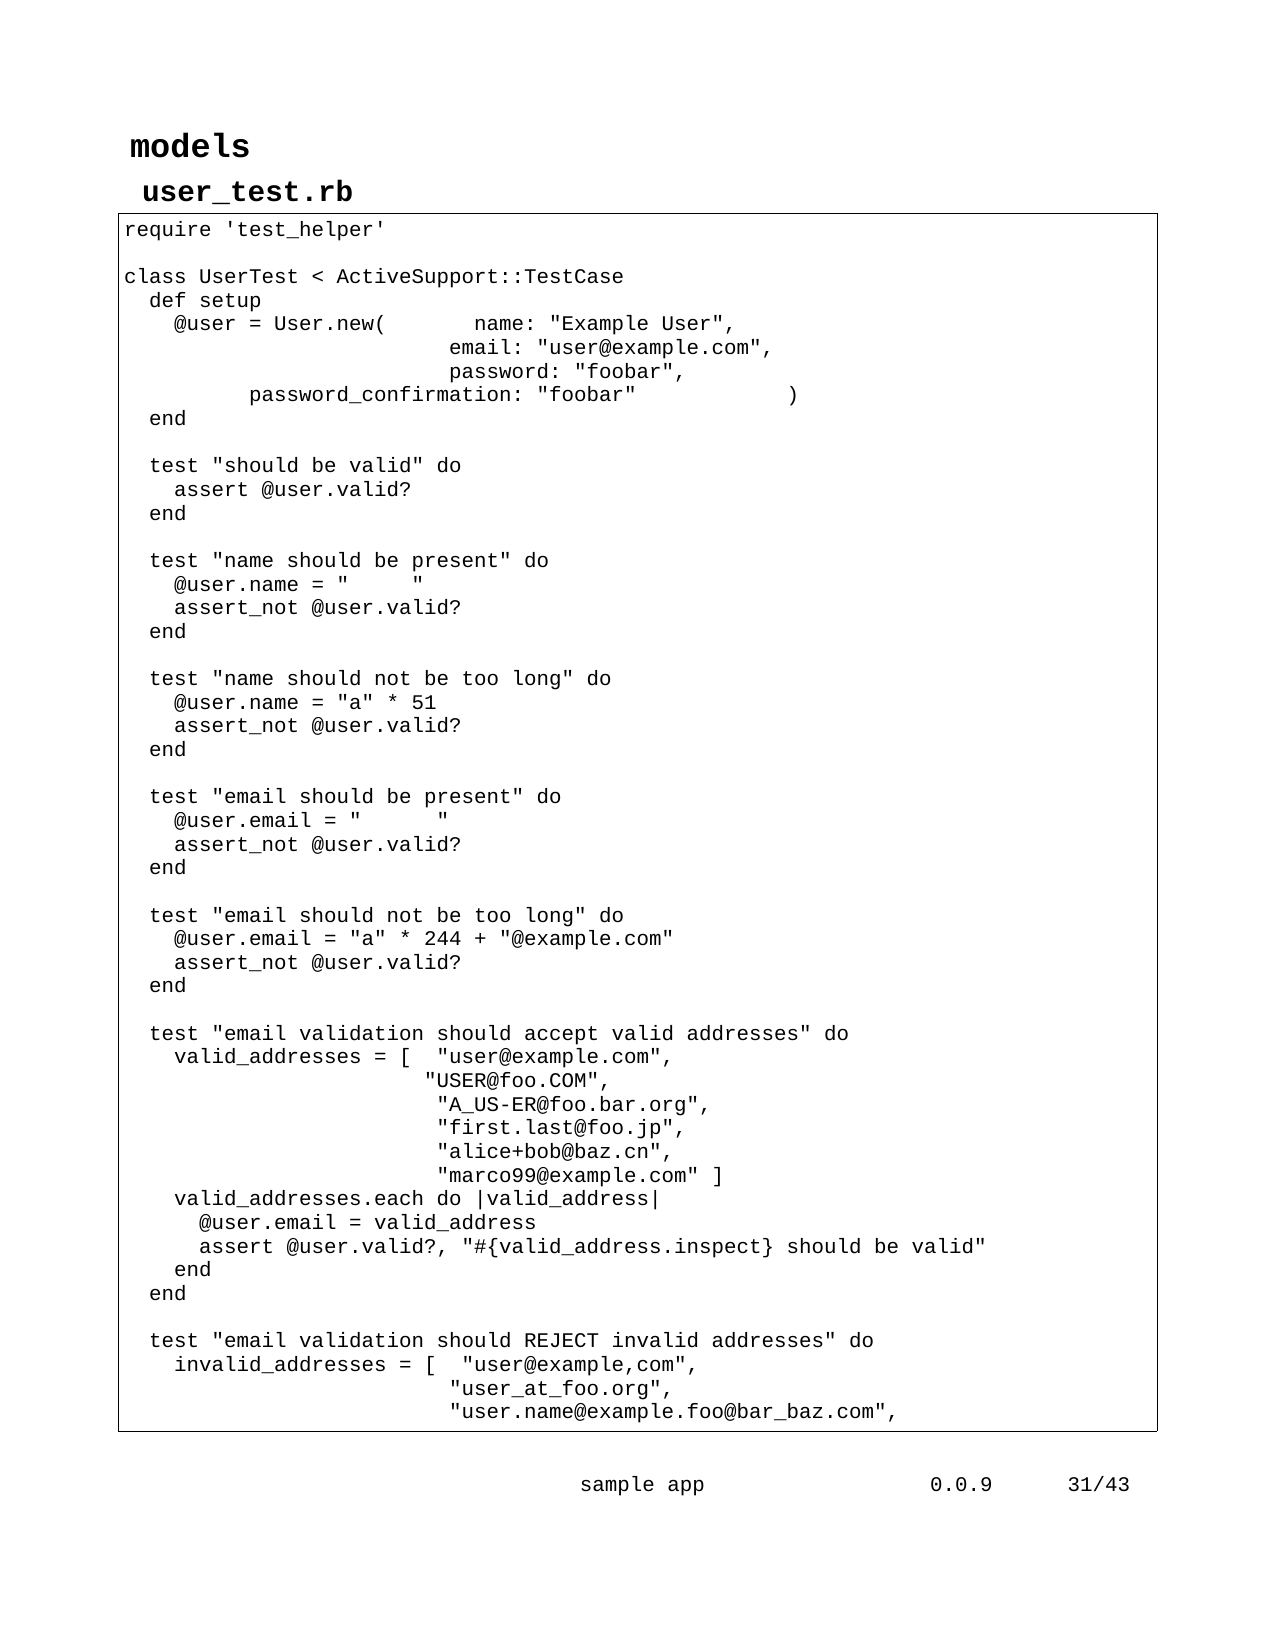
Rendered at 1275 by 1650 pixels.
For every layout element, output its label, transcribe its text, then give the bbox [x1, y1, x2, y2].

table_header require 'test_helper' class UserTest < ActiveSupport::TestCase def setup @user = User.new( name: "Example User", email: "user@example.com", password: "foobar", password_confirmation: "foobar" ) end test "should be valid" do assert @user.valid? end test "name should be present" do @user.name = " " assert_not @user.valid? end test "name should not be too long" do @user.name = "a" * 51 assert_not @user.valid? end test "email should be present" do @user.email = " " assert_not @user.valid? end test "email should not be too long" do @user.email = "a" * 244 + "@example.com" assert_not @user.valid? end test "email validation should accept valid addresses" do valid_addresses = [ "user@example.com", "USER@foo.COM", "A_US-ER@foo.bar.org", "first.last@foo.jp", "alice+bob@baz.cn", "marco99@example.com" ] valid_addresses.each do |valid_address| @user.email = valid_address assert @user.valid?, "#{valid_address.inspect} should be valid" end end test "email validation should REJECT invalid addresses" do invalid_addresses = [ "user@example,com", "user_at_foo.org", "user.name@example.foo@bar_baz.com", [119, 214, 1157, 1431]
subtitle user_test.rb [142, 177, 1157, 210]
subtitle models [130, 130, 1157, 168]
